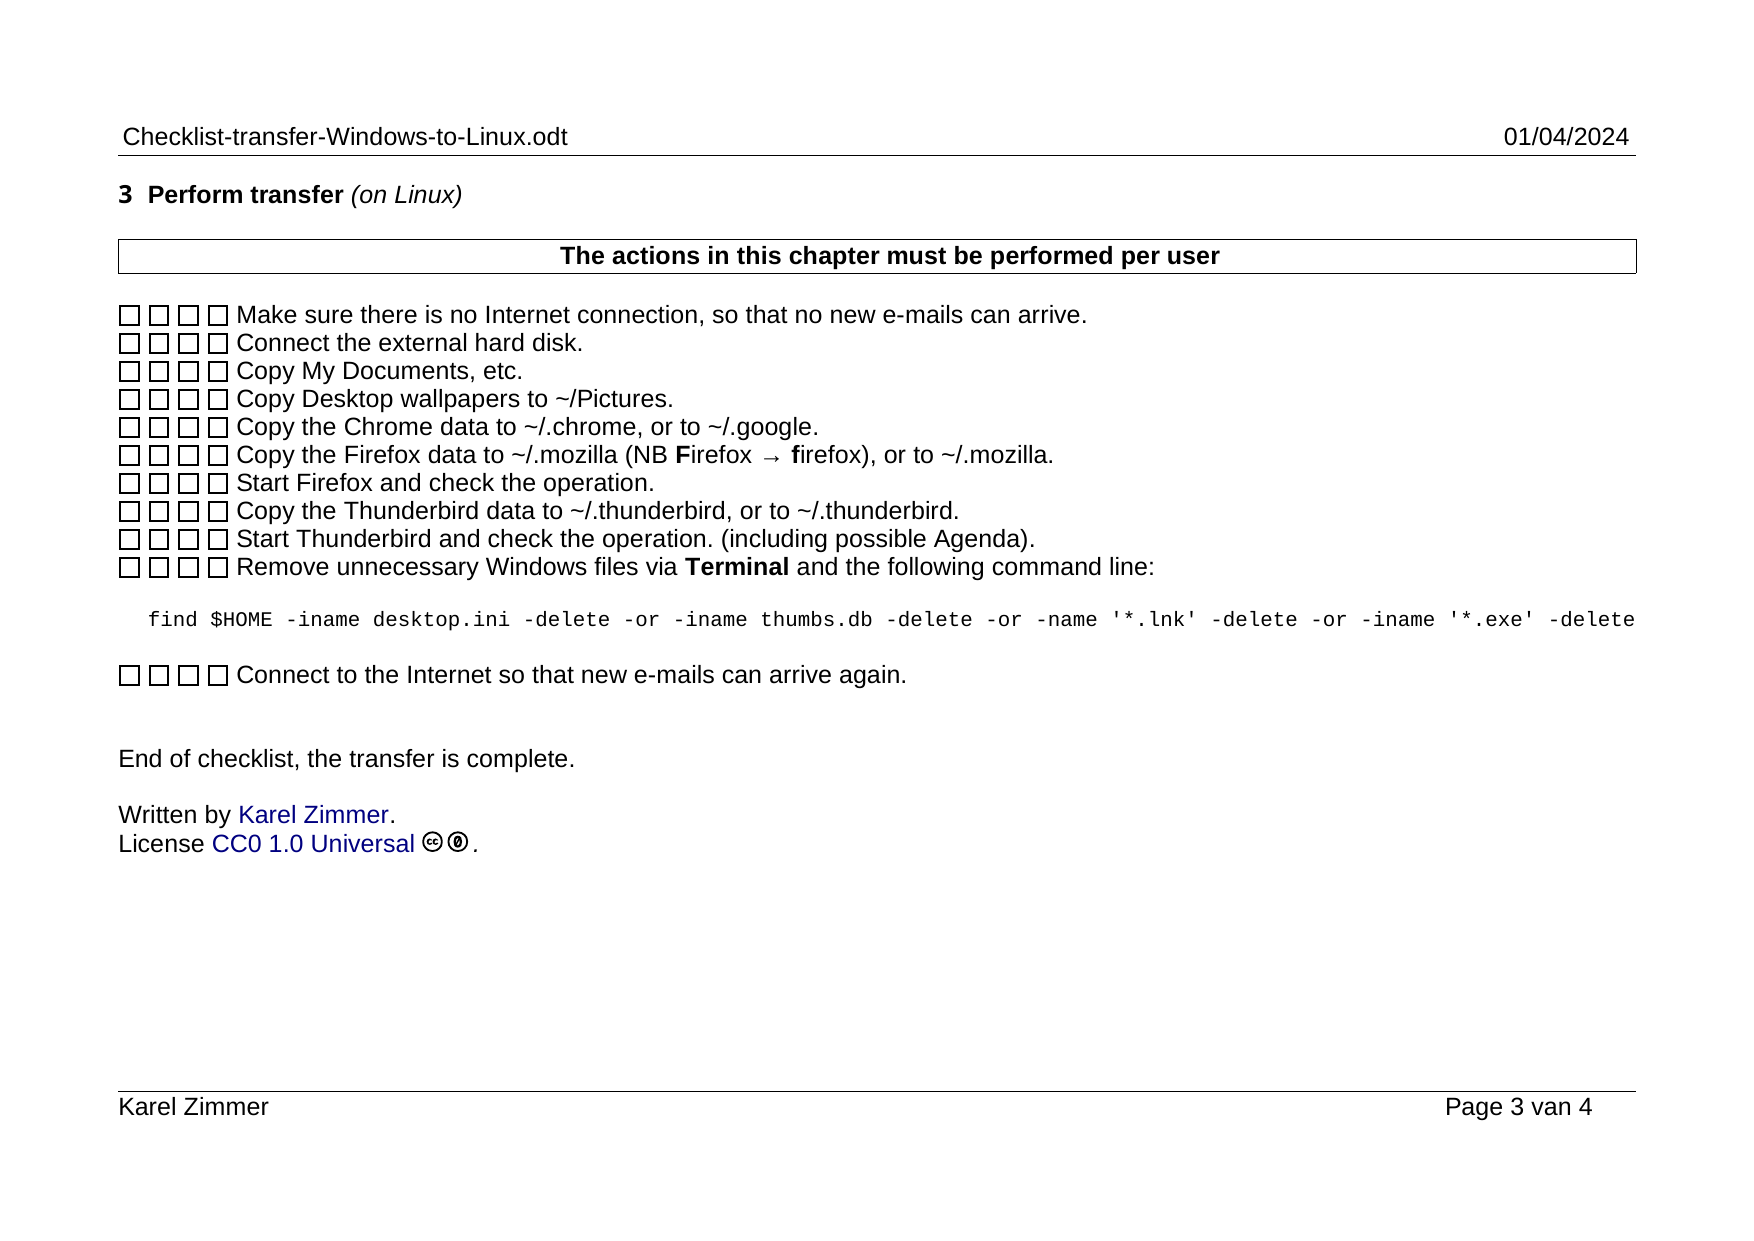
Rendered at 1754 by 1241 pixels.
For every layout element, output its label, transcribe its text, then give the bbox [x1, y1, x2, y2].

text Copy the Firefox data to ~/.mozilla (NB Firefox → firefox), or to ~/.mozilla. [118, 441, 1636, 469]
text Connect to the Internet so that new e-mails can arrive again. [118, 661, 1636, 689]
list The actions in this chapter must be performed per user [119, 240, 1636, 273]
list Written by Karel Zimmer. [118, 801, 1636, 829]
text Copy the Thunderbird data to ~/.thunderbird, or to ~/.thunderbird. [118, 497, 1636, 525]
text Remove unnecessary Windows files via Terminal and the following command line: [118, 553, 1636, 609]
text Make sure there is no Internet connection, so that no new e-mails can arrive. [118, 301, 1636, 329]
list find $HOME -iname desktop.ini -delete -or -iname thumbs.db -delete -or -name '*.lnk' -delete -or -iname '*.exe' -delete [118, 609, 1636, 661]
list License CC0 1.0 Universal . [118, 829, 1636, 857]
text Start Firefox and check the operation. [118, 469, 1636, 497]
text Copy Desktop wallpapers to ~/Pictures. [118, 385, 1636, 413]
list Perform transfer (on Linux) [118, 177, 1636, 239]
text Start Thunderbird and check the operation. (including possible Agenda). [118, 525, 1636, 553]
text Copy My Documents, etc. [118, 357, 1636, 385]
list End of checklist, the transfer is complete. [118, 717, 1636, 773]
text Copy the Chrome data to ~/.chrome, or to ~/.google. [118, 413, 1636, 441]
text Connect the external hard disk. [118, 329, 1636, 357]
